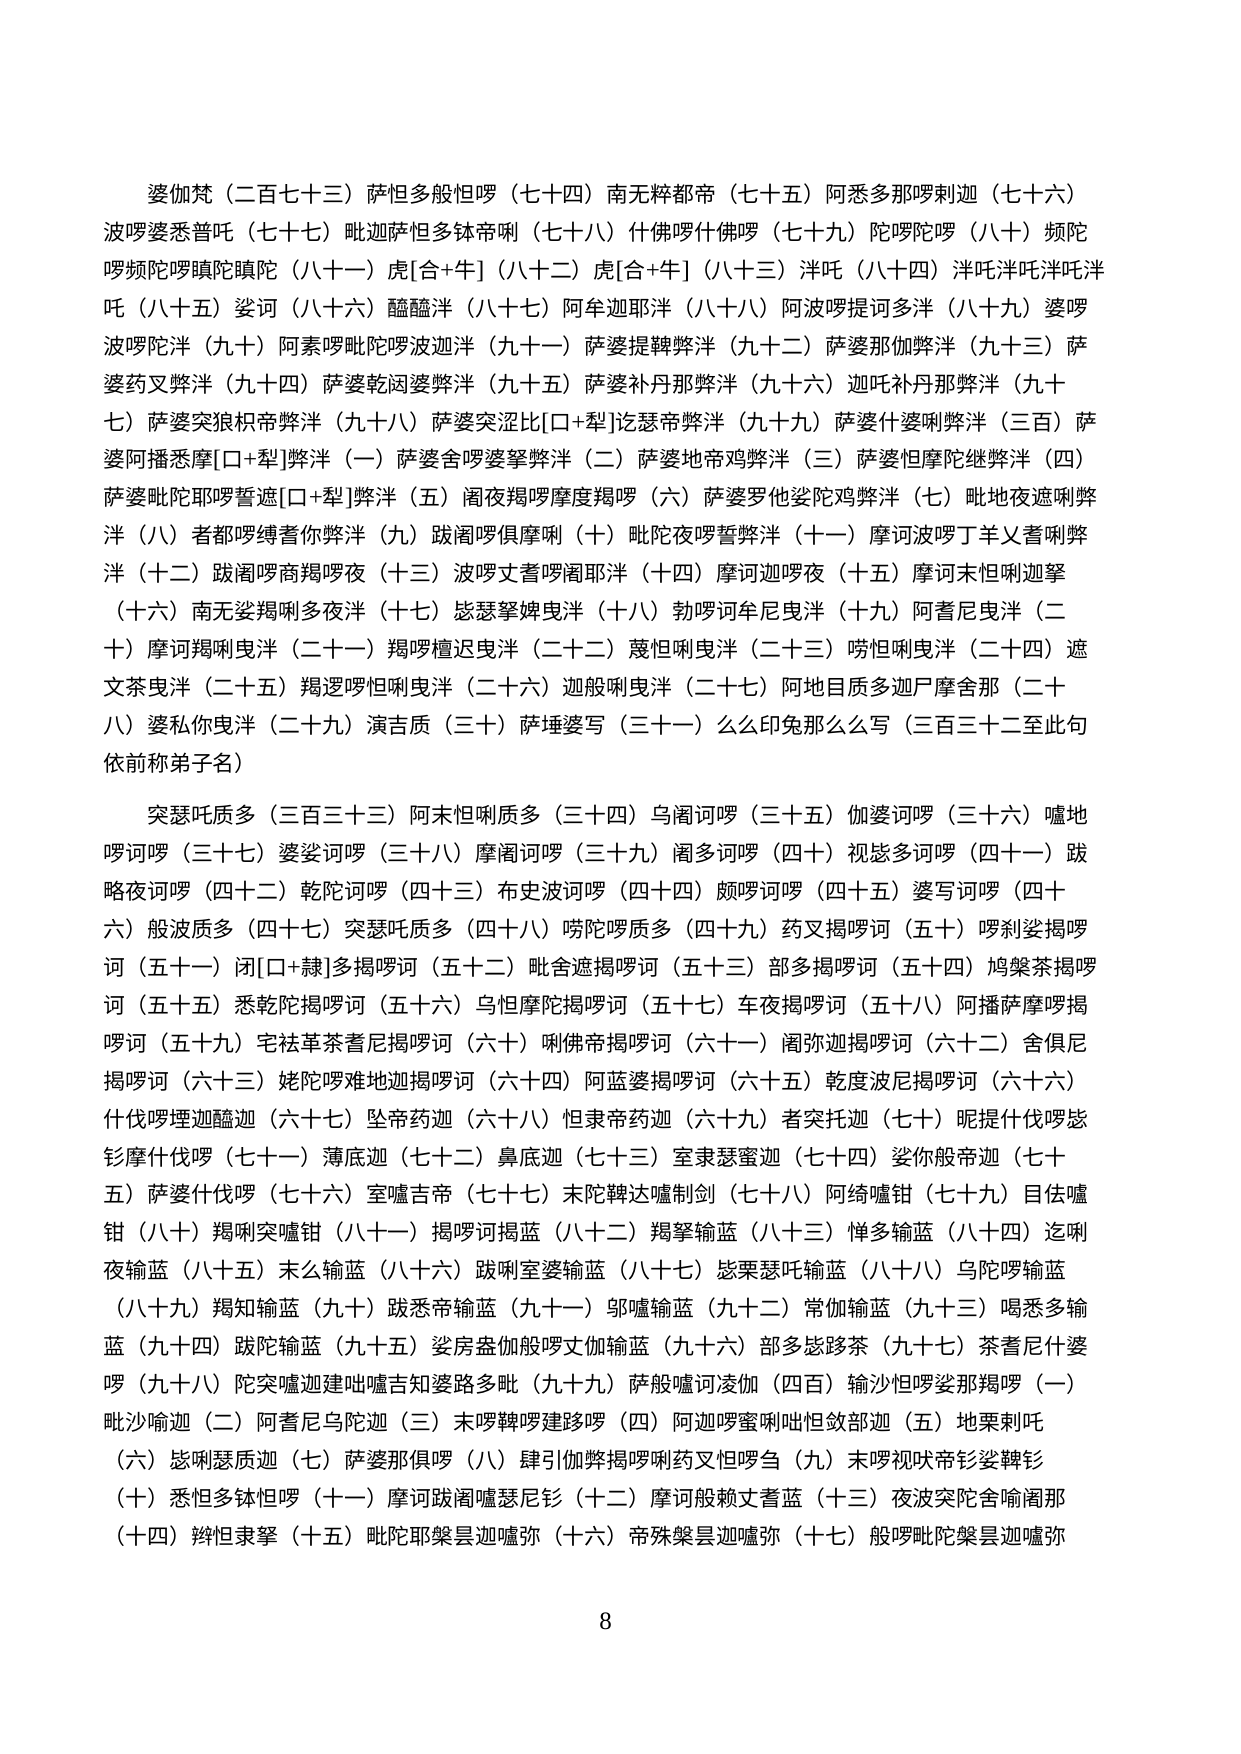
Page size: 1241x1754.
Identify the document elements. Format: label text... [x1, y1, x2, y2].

text 婆伽梵（二百七十三）萨怛多般怛啰（七十四）南无粹都帝（七十五）阿悉多那啰剌迦（七十六）波啰婆悉普吒（七十七）毗迦萨怛多钵帝唎（七十八）什佛啰什佛啰（七十九）陀啰陀啰（八十）频陀啰频陀啰瞋陀瞋陀（八十一）虎[合+牛]（八十二）虎[合+牛]（八十三）泮吒（八十四）泮吒泮吒泮吒泮吒（八十五）娑诃（八十六）醯醯泮（八十七）阿牟迦耶泮（八十八）阿波啰提诃多泮（八十九）婆啰波啰陀泮（九十）阿素啰毗陀啰波迦泮（九十一）萨婆提鞞弊泮（九十二）萨婆那伽弊泮（九十三）萨婆药叉弊泮（九十四）萨婆乾闼婆弊泮（九十五）萨婆补丹那弊泮（九十六）迦吒补丹那弊泮（九十七）萨婆突狼枳帝弊泮（九十八）萨婆突涩比[口+犁]讫瑟帝弊泮（九十九）萨婆什婆唎弊泮（三百）萨婆阿播悉摩[口+犁]弊泮（一）萨婆舍啰婆拏弊泮（二）萨婆地帝鸡弊泮（三）萨婆怛摩陀继弊泮（四）萨婆毗陀耶啰誓遮[口+犁]弊泮（五）阇夜羯啰摩度羯啰（六）萨婆罗他娑陀鸡弊泮（七）毗地夜遮唎弊泮（八）者都啰缚耆你弊泮（九）跋阇啰俱摩唎（十）毗陀夜啰誓弊泮（十一）摩诃波啰丁羊乂耆唎弊泮（十二）跋阇啰商羯啰夜（十三）波啰丈耆啰阇耶泮（十四）摩诃迦啰夜（十五）摩诃末怛唎迦拏（十六）南无娑羯唎多夜泮（十七）毖瑟拏婢曳泮（十八）勃啰诃牟尼曳泮（十九）阿耆尼曳泮（二十）摩诃羯唎曳泮（二十一）羯啰檀迟曳泮（二十二）蔑怛唎曳泮（二十三）唠怛唎曳泮（二十四）遮文茶曳泮（二十五）羯逻啰怛唎曳泮（二十六）迦般唎曳泮（二十七）阿地目质多迦尸摩舍那（二十八）婆私你曳泮（二十九）演吉质（三十）萨埵婆写（三十一）么么印兔那么么写（三百三十二至此句依前称弟子名） [103, 177, 1107, 777]
text 突瑟吒质多（三百三十三）阿末怛唎质多（三十四）乌阇诃啰（三十五）伽婆诃啰（三十六）嚧地啰诃啰（三十七）婆娑诃啰（三十八）摩阇诃啰（三十九）阇多诃啰（四十）视毖多诃啰（四十一）跋略夜诃啰（四十二）乾陀诃啰（四十三）布史波诃啰（四十四）颇啰诃啰（四十五）婆写诃啰（四十六）般波质多（四十七）突瑟吒质多（四十八）唠陀啰质多（四十九）药叉揭啰诃（五十）啰刹娑揭啰诃（五十一）闭[口+隷]多揭啰诃（五十二）毗舍遮揭啰诃（五十三）部多揭啰诃（五十四）鸠槃茶揭啰诃（五十五）悉乾陀揭啰诃（五十六）乌怛摩陀揭啰诃（五十七）车夜揭啰诃（五十八）阿播萨摩啰揭啰诃（五十九）宅袪革茶耆尼揭啰诃（六十）唎佛帝揭啰诃（六十一）阇弥迦揭啰诃（六十二）舍俱尼揭啰诃（六十三）姥陀啰难地迦揭啰诃（六十四）阿蓝婆揭啰诃（六十五）乾度波尼揭啰诃（六十六）什伐啰堙迦醯迦（六十七）坠帝药迦（六十八）怛隶帝药迦（六十九）者突托迦（七十）昵提什伐啰毖钐摩什伐啰（七十一）薄底迦（七十二）鼻底迦（七十三）室隶瑟蜜迦（七十四）娑你般帝迦（七十五）萨婆什伐啰（七十六）室嚧吉帝（七十七）末陀鞞达嚧制剑（七十八）阿绮嚧钳（七十九）目佉嚧钳（八十）羯唎突嚧钳（八十一）揭啰诃揭蓝（八十二）羯拏输蓝（八十三）惮多输蓝（八十四）迄唎夜输蓝（八十五）末么输蓝（八十六）跋唎室婆输蓝（八十七）毖栗瑟吒输蓝（八十八）乌陀啰输蓝（八十九）羯知输蓝（九十）跋悉帝输蓝（九十一）邬嚧输蓝（九十二）常伽输蓝（九十三）喝悉多输蓝（九十四）跋陀输蓝（九十五）娑房盎伽般啰丈伽输蓝（九十六）部多毖跢茶（九十七）茶耆尼什婆啰（九十八）陀突嚧迦建咄嚧吉知婆路多毗（九十九）萨般嚧诃凌伽（四百）输沙怛啰娑那羯啰（一）毗沙喻迦（二）阿耆尼乌陀迦（三）末啰鞞啰建跢啰（四）阿迦啰蜜唎咄怛敛部迦（五）地栗剌吒（六）毖唎瑟质迦（七）萨婆那俱啰（八）肆引伽弊揭啰唎药叉怛啰刍（九）末啰视吠帝钐娑鞞钐（十）悉怛多钵怛啰（十一）摩诃跋阇嚧瑟尼钐（十二）摩诃般赖丈耆蓝（十三）夜波突陀舍喻阇那（十四）辫怛隶拏（十五）毗陀耶槃昙迦嚧弥（十六）帝殊槃昙迦嚧弥（十七）般啰毗陀槃昙迦嚧弥 [103, 798, 1107, 1550]
